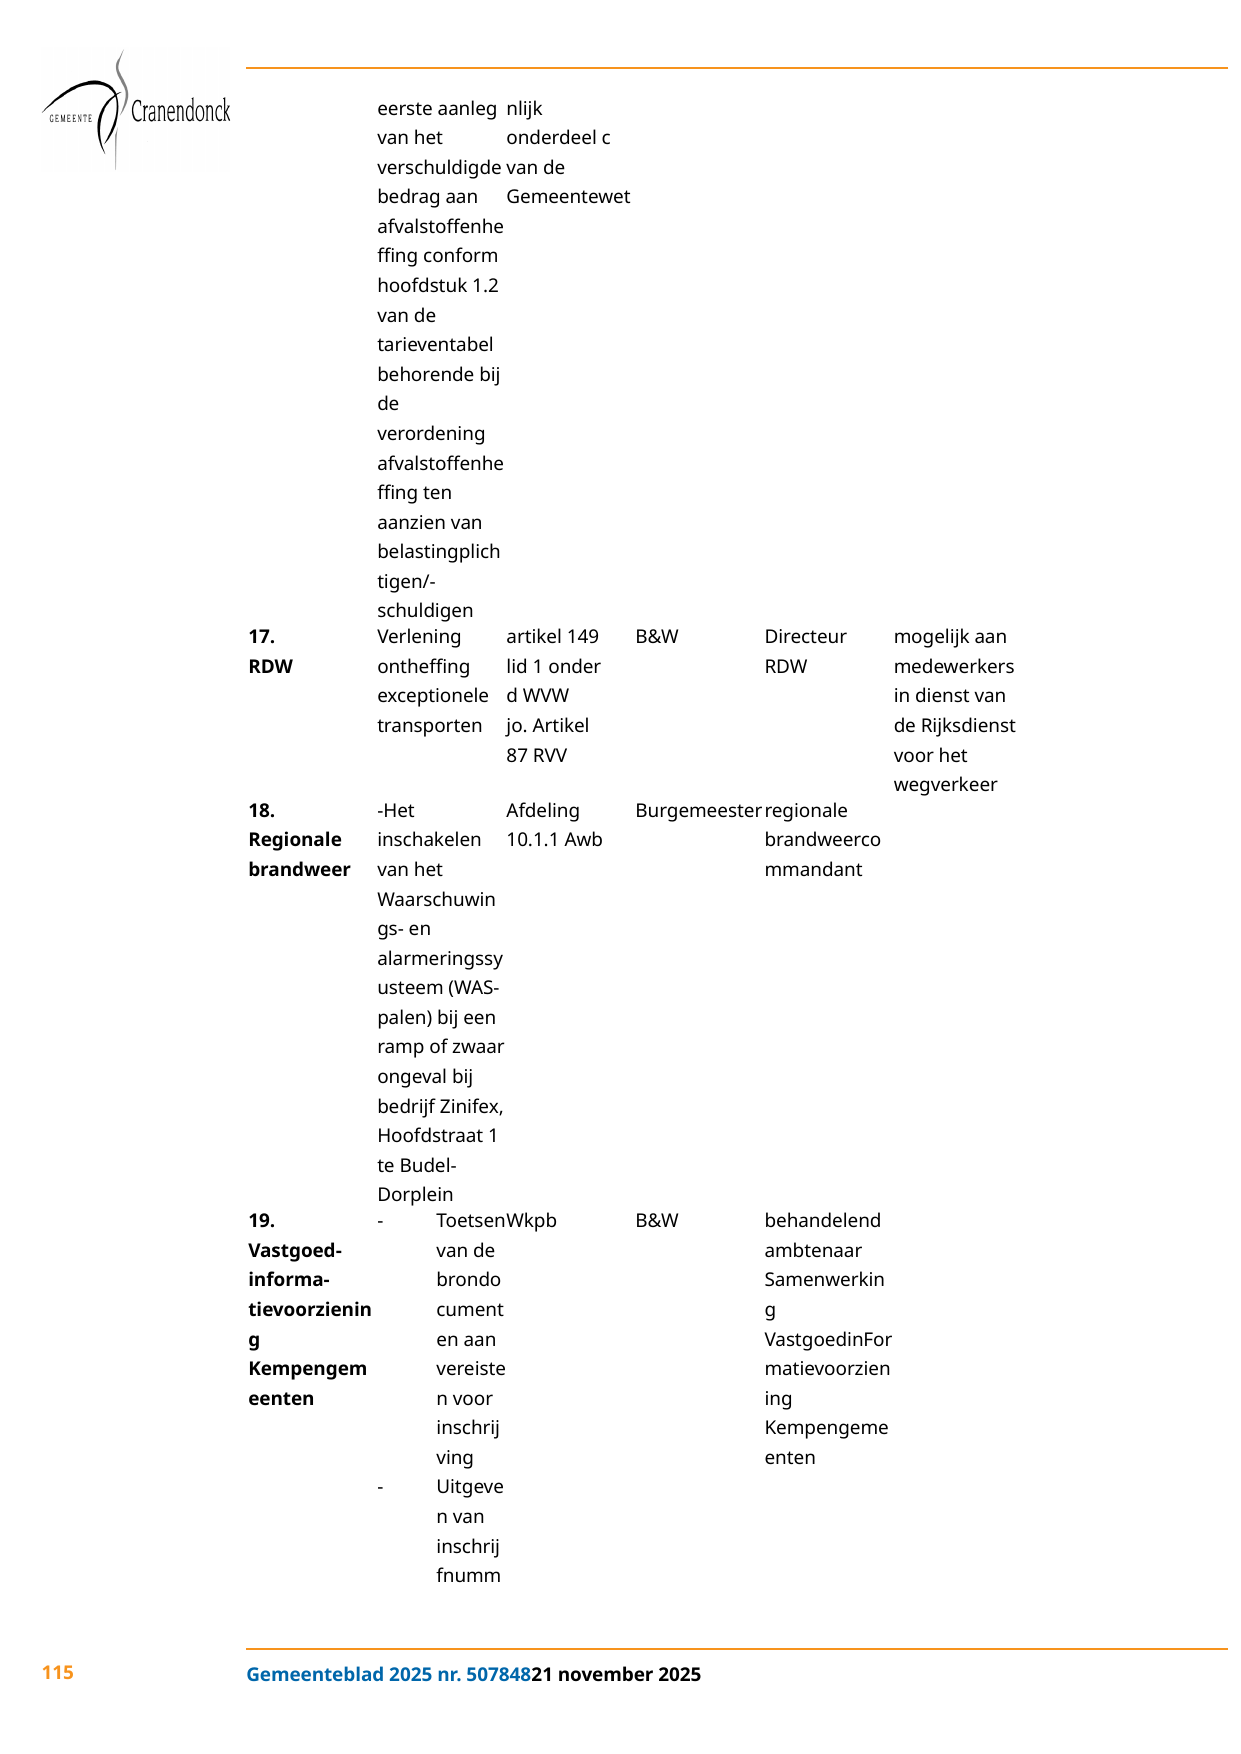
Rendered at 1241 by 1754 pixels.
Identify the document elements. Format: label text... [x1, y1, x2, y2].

table_cell [764, 95, 893, 623]
table_cell -Het inschakelen van het Waarschuwings- en alarmeringssyusteem (WAS-palen) bij een ramp of zwaar ongeval bij bedrijf Zinifex, Hoofdstraat 1 te Budel-Dorplein [377, 797, 506, 1207]
table_cell [248, 95, 377, 623]
table_cell B&W [635, 624, 764, 797]
table_cell Directeur RDW [764, 624, 893, 797]
table_cell behandelend ambtenaar Samenwerking VastgoedinFormatievoorziening Kempengemeenten [764, 1208, 893, 1588]
table_cell [1023, 624, 1152, 797]
table_cell B&W [635, 1208, 764, 1588]
table_cell artikel 149 lid 1 onder d WVW jo. Artikel 87 RVV [506, 624, 635, 797]
picture [41, 47, 231, 172]
table_cell [1023, 797, 1152, 1207]
table_cell mogelijk aan medewerkers in dienst van de Rijksdienst voor het wegverkeer [894, 624, 1022, 797]
table_cell eerste aanleg van het verschuldigde bedrag aan afvalstoffenheffing conform hoofdstuk 1.2 van de tarieventabel behorende bij de verordening afvalstoffenheffing ten aanzien van belastingplichtigen/-schuldigen [377, 95, 506, 623]
table_cell Burgemeester [635, 797, 764, 1207]
table_cell Toetsen van de brondocumenten aan vereisten voor inschrijving Uitgeven van inschrijfnumm [377, 1208, 506, 1588]
table_cell [635, 95, 764, 623]
table_cell Afdeling 10.1.1 Awb [506, 797, 635, 1207]
table_cell [894, 797, 1022, 1207]
table_cell [1023, 95, 1152, 623]
table_cell [894, 95, 1022, 623]
table_cell [894, 1208, 1022, 1588]
table_cell nlijk onderdeel c van de Gemeentewet [506, 95, 635, 623]
table_cell 19. Vastgoed-informa-tievoorziening Kempengemeenten [248, 1208, 377, 1588]
table_cell Wkpb [506, 1208, 635, 1588]
table_cell 18. Regionale brandweer [248, 797, 377, 1207]
table_cell regionale brandweercommandant [764, 797, 893, 1207]
table_cell 17. RDW [248, 624, 377, 797]
table_cell [1023, 1208, 1152, 1588]
table_cell Verlening ontheffing exceptionele transporten [377, 624, 506, 797]
